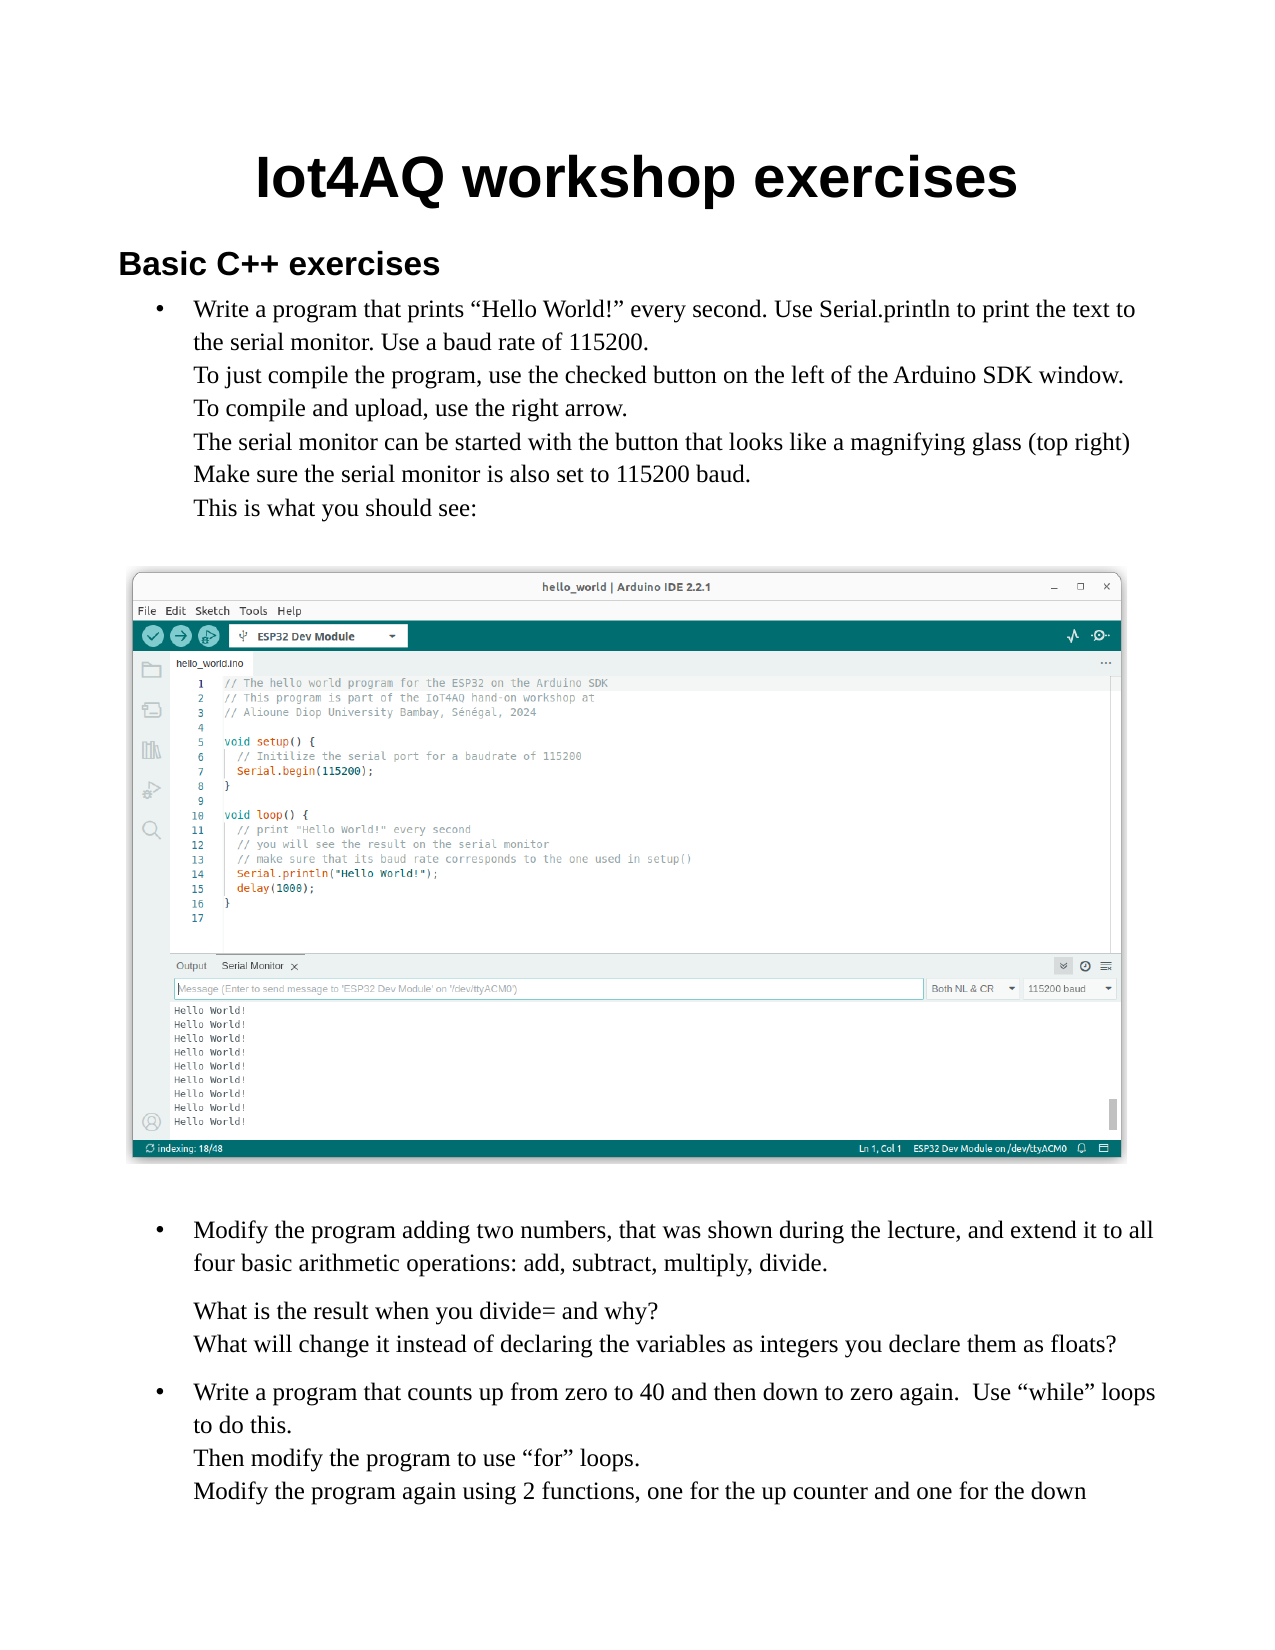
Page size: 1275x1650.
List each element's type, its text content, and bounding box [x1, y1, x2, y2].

list Write a program that prints “Hello World!” every second. Use Serial.println to print the text to the serial monitor. Use a baud rate of 115200. To just compile the program, use the checked button on the left of the Arduino SDK window. To compile and upload, use the right arrow. The serial monitor can be started with the button that looks like a magnifying glass (top right) Make sure the serial monitor is also set to 115200 baud. This is what you should see: [156, 294, 1157, 521]
list Write a program that counts up from zero to 40 and then down to zero again. Use “while” loops to do this. Then modify the program to use “for” loops. Modify the program again using 2 functions, one for the up counter and one for the down [156, 1377, 1157, 1504]
list Modify the program adding two numbers, that was shown during the lecture, and extend it to all four basic arithmetic operations: add, subtract, multiply, divide. [156, 1215, 1157, 1277]
title Iot4AQ workshop exercises [118, 143, 1157, 210]
list What is the result when you divide= and why? What will change it instead of declaring the variables as integers you declare them as floats? [156, 1296, 1157, 1358]
picture [126, 566, 1128, 1164]
subtitle Basic C++ exercises [118, 243, 1157, 282]
